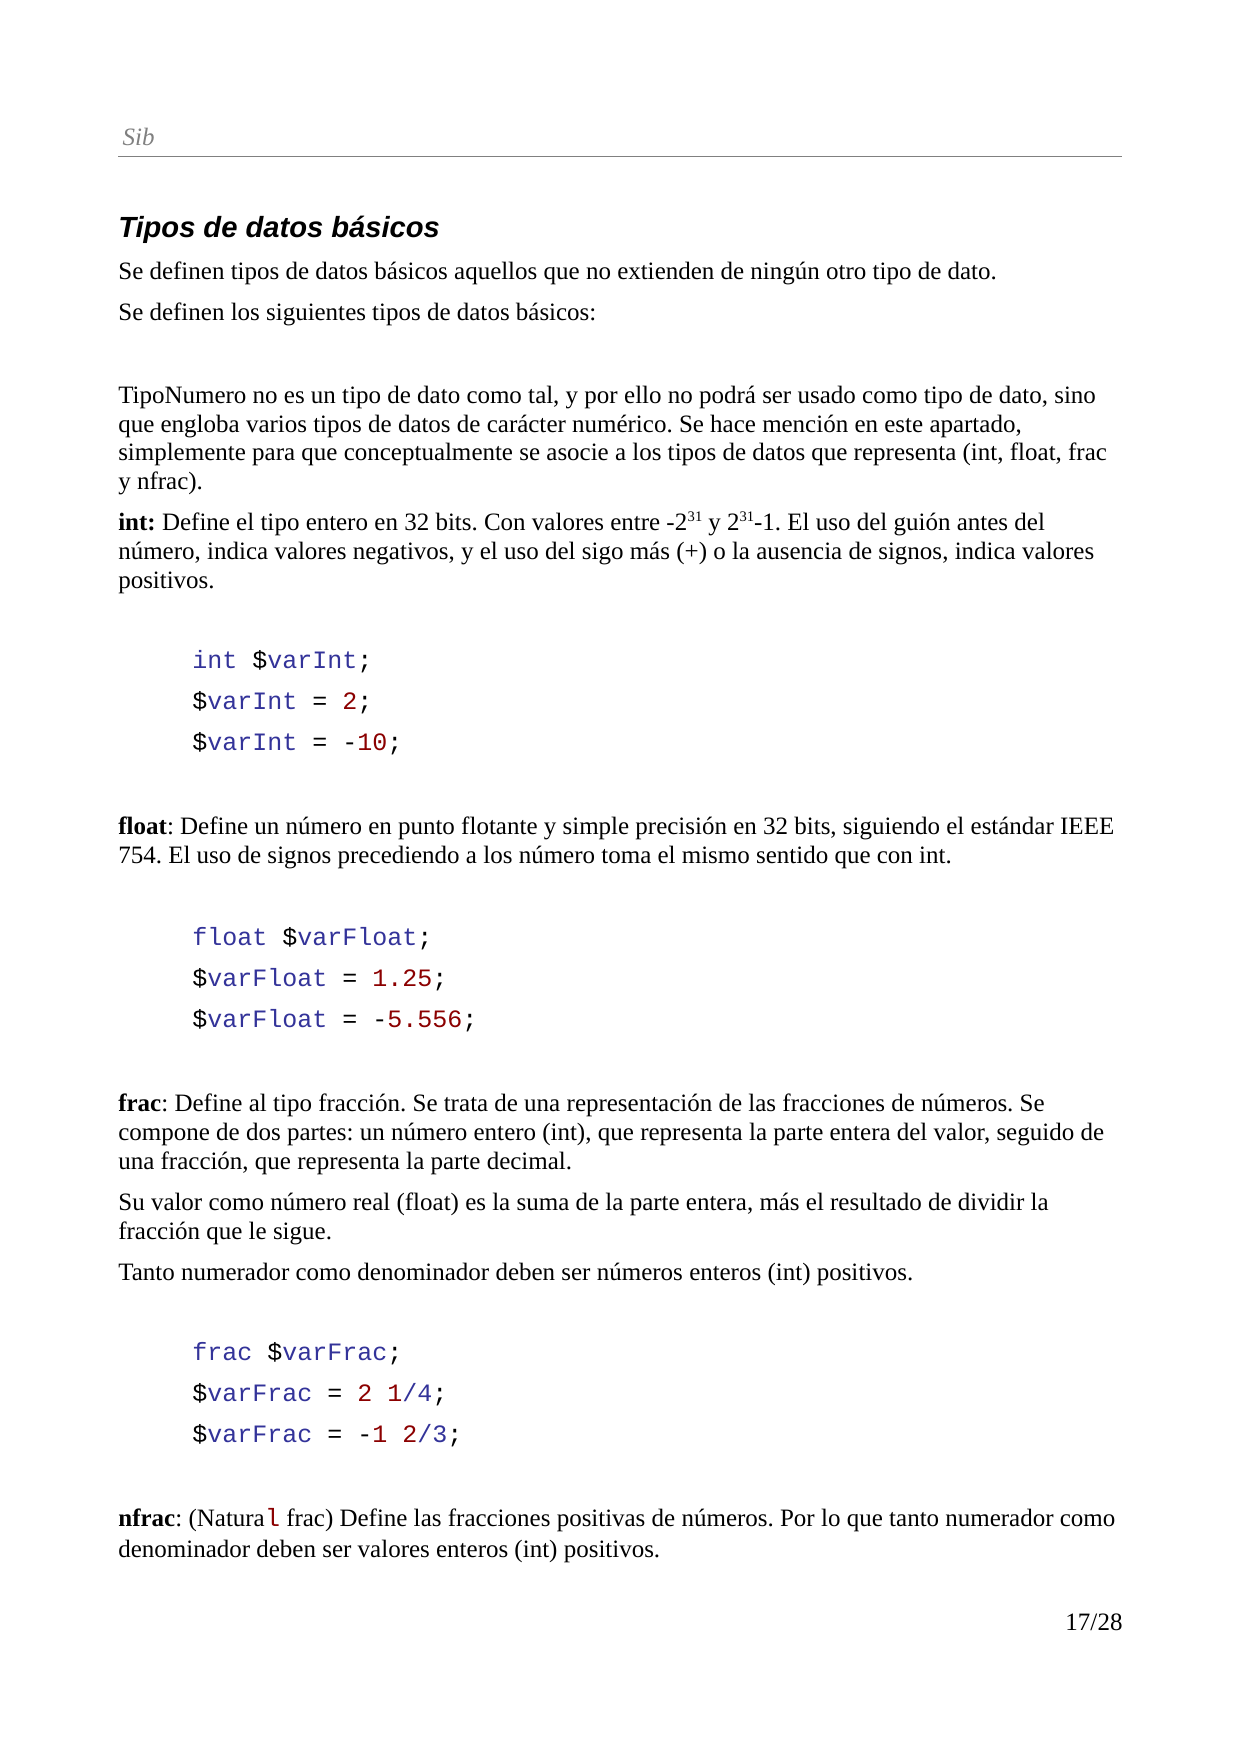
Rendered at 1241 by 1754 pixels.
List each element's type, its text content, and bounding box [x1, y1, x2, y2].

text int: Define el tipo entero en 32 bits. Con valores entre -231 y 231-1. El uso del guión antes del número, indica valores negativos, y el uso del sigo más (+) o la ausencia de signos, indica valores positivos. [118, 507, 1122, 594]
text TipoNumero no es un tipo de dato como tal, y por ello no podrá ser usado como tipo de dato, sino que engloba varios tipos de datos de carácter numérico. Se hace mención en este apartado, simplemente para que conceptualmente se asocie a los tipos de datos que representa (int, float, frac y nfrac). [118, 380, 1122, 495]
text Su valor como número real (float) es la suma de la parte entera, más el resultado de dividir la fracción que le sigue. [118, 1187, 1122, 1244]
text float: Define un número en punto flotante y simple precisión en 32 bits, siguiendo el estándar IEEE 754. El uso de signos precediendo a los número toma el mismo sentido que con int. [118, 811, 1122, 869]
text nfrac: (Natural frac) Define las fracciones positivas de números. Por lo que tanto numerador como denominador deben ser valores enteros (int) positivos. [118, 1503, 1122, 1562]
text frac $varFrac; [118, 1339, 1122, 1368]
text frac: Define al tipo fracción. Se trata de una representación de las fracciones de números. Se compone de dos partes: un número entero (int), que representa la parte entera del valor, seguido de una fracción, que representa la parte decimal. [118, 1088, 1122, 1174]
text $varFrac = 2 1/4; [118, 1380, 1122, 1409]
text Tanto numerador como denominador deben ser números enteros (int) positivos. [118, 1257, 1122, 1286]
text $varInt = -10; [118, 729, 1122, 757]
text $varInt = 2; [118, 688, 1122, 717]
text $varFloat = -5.556; [118, 1007, 1122, 1035]
text $varFrac = -1 2/3; [118, 1421, 1122, 1449]
text int $varInt; [118, 647, 1122, 676]
text float $varFloat; [118, 922, 1122, 953]
text Se definen tipos de datos básicos aquellos que no extienden de ningún otro tipo de dato. [118, 256, 1122, 285]
text $varFloat = 1.25; [118, 966, 1122, 994]
text Se definen los siguientes tipos de datos básicos: [118, 297, 1122, 326]
subtitle Tipos de datos básicos [118, 210, 1122, 244]
